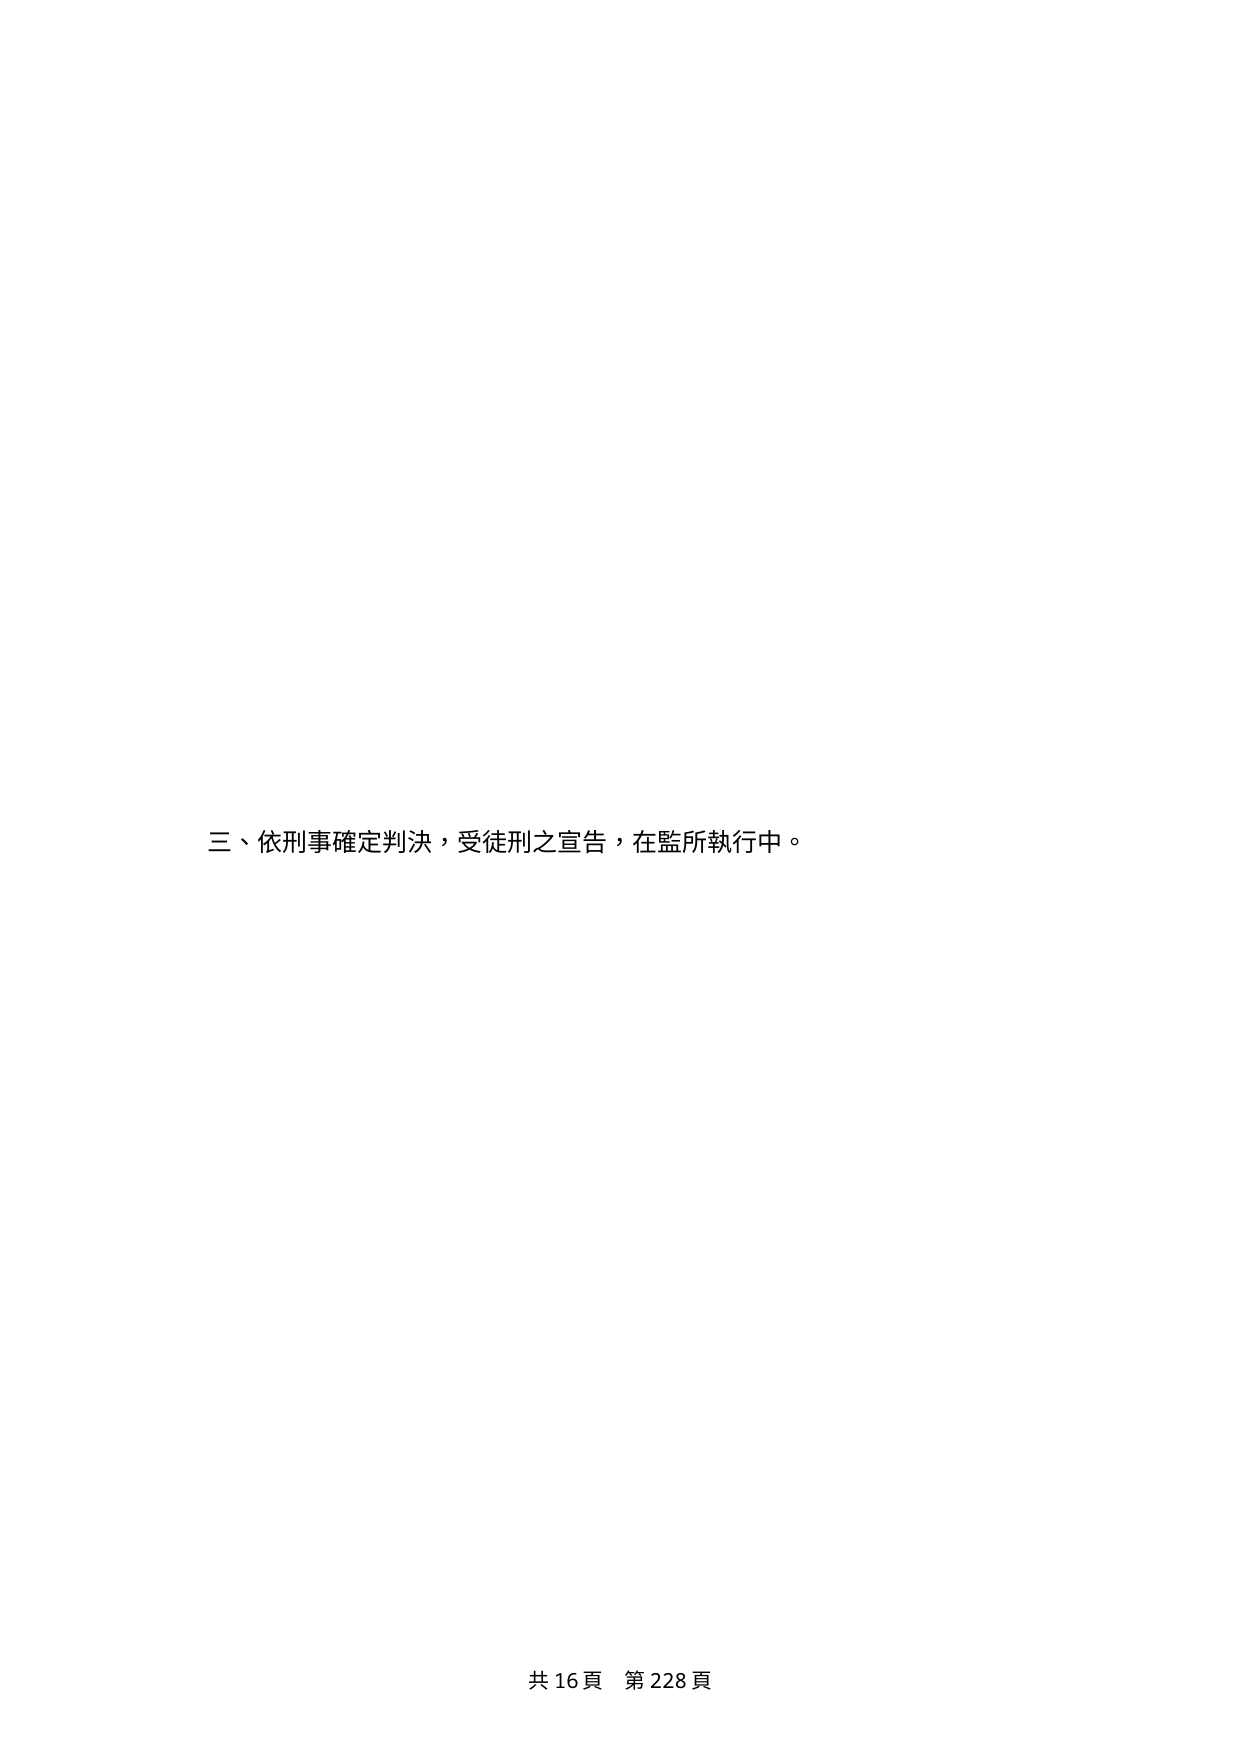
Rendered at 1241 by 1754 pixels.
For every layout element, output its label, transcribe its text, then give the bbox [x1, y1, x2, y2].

text 三、依刑事確定判決，受徒刑之宣告，在監所執行中。 [207, 799, 1122, 862]
